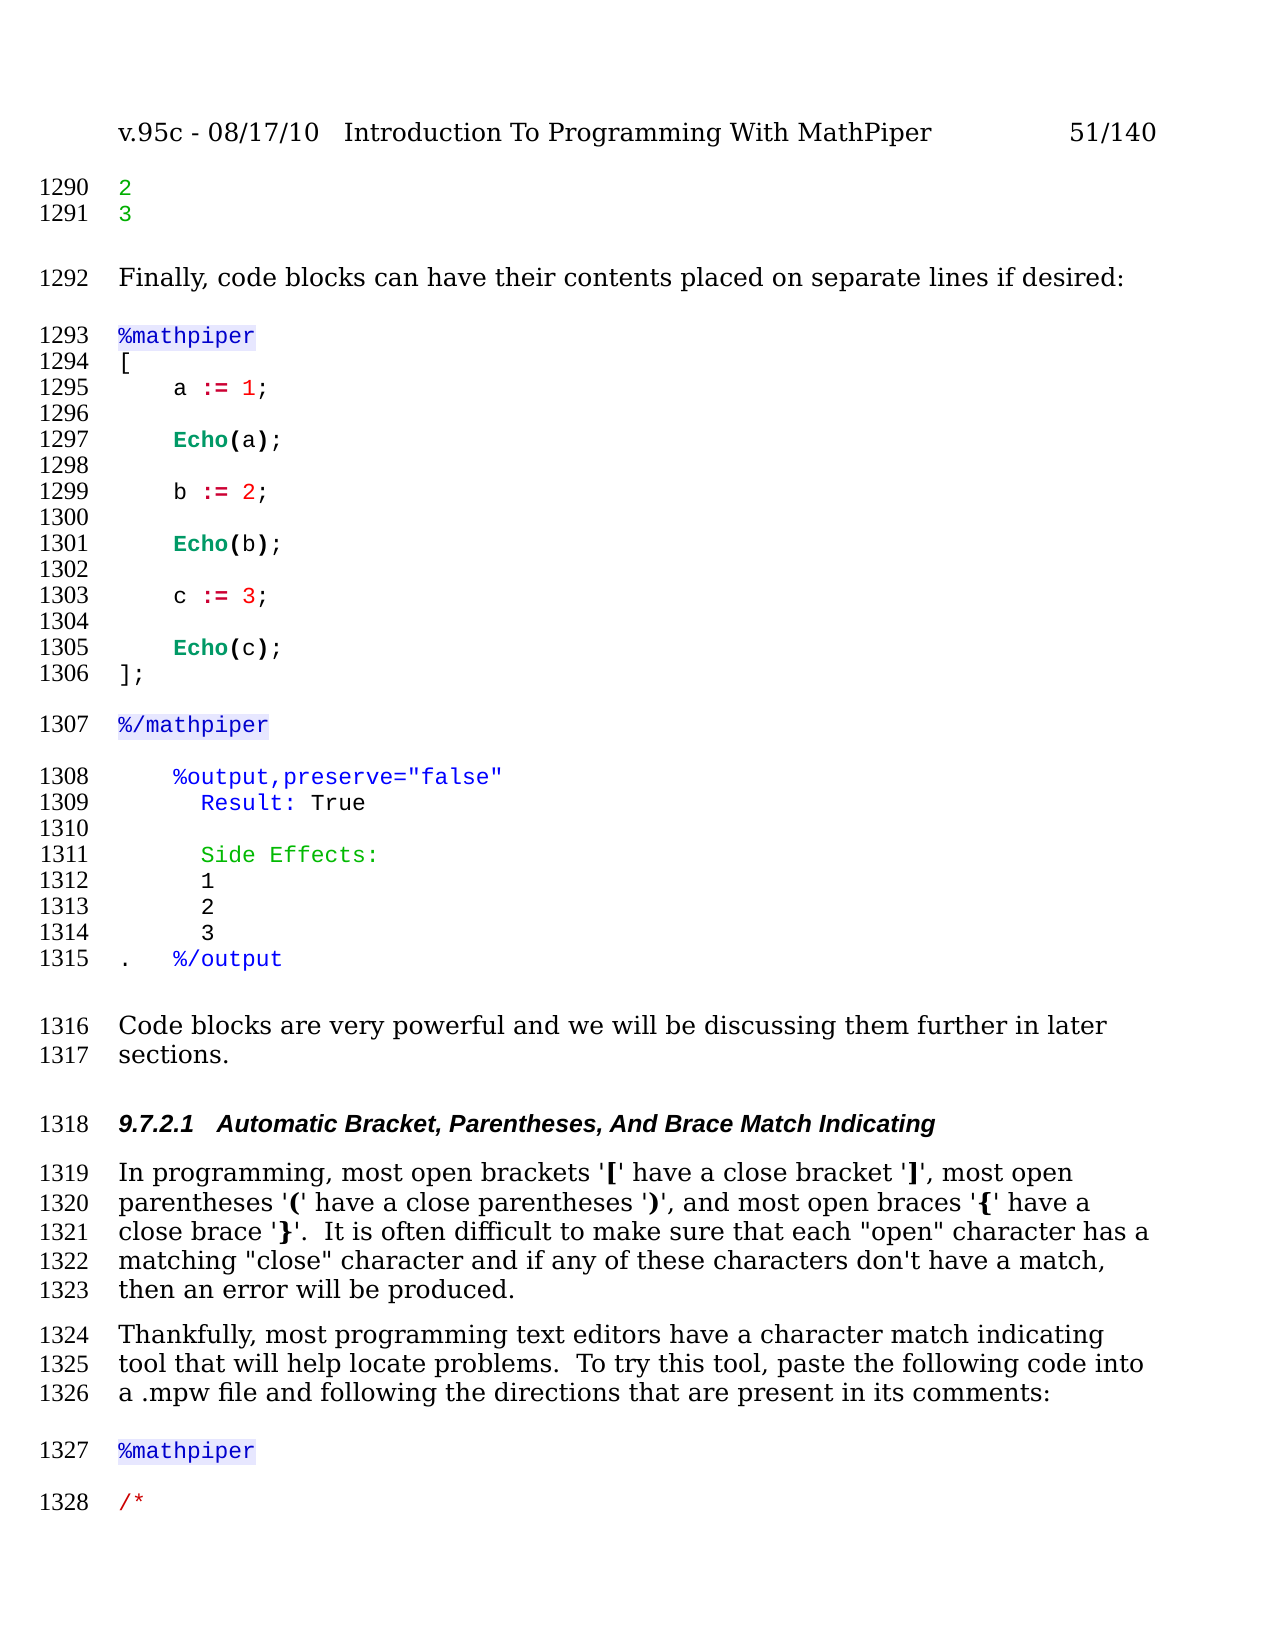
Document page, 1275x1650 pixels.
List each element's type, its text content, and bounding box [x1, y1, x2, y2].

text c := 3; [118, 584, 1157, 610]
text Thankfully, most programming text editors have a character match indicating tool that will help locate problems. To try this tool, paste the following code into a .mpw file and following the directions that are present in its comments: [118, 1320, 1157, 1407]
text 2 [118, 895, 1157, 921]
text %mathpiper [118, 325, 1157, 351]
text . %/output [118, 947, 1157, 973]
text [ [118, 351, 1157, 377]
text 3 [118, 921, 1157, 947]
text ]; [118, 662, 1157, 688]
text 1 [118, 869, 1157, 895]
text %mathpiper [118, 1439, 1157, 1465]
subtitle Automatic Bracket, Parentheses, And Brace Match Indicating [118, 1109, 1157, 1137]
text 2 [118, 177, 1157, 203]
text /* [118, 1491, 1157, 1517]
text Finally, code blocks can have their contents placed on separate lines if desired: [118, 263, 1157, 293]
text %output,preserve="false" [118, 766, 1157, 792]
text Echo(b); [118, 532, 1157, 558]
text Echo(a); [118, 428, 1157, 454]
text In programming, most open brackets '[' have a close bracket ']', most open parentheses '(' have a close parentheses ')', and most open braces '{' have a close brace '}'. It is often difficult to make sure that each "open" character has a matching "close" character and if any of these characters don't have a match, then an error will be produced. [118, 1158, 1157, 1305]
text Result: True [118, 792, 1157, 817]
text 3 [118, 203, 1157, 229]
text a := 1; [118, 377, 1157, 402]
text b := 2; [118, 480, 1157, 506]
text %/mathpiper [118, 714, 1157, 740]
text Code blocks are very powerful and we will be discussing them further in later sections. [118, 1012, 1157, 1070]
text Side Effects: [118, 843, 1157, 869]
text Echo(c); [118, 636, 1157, 662]
